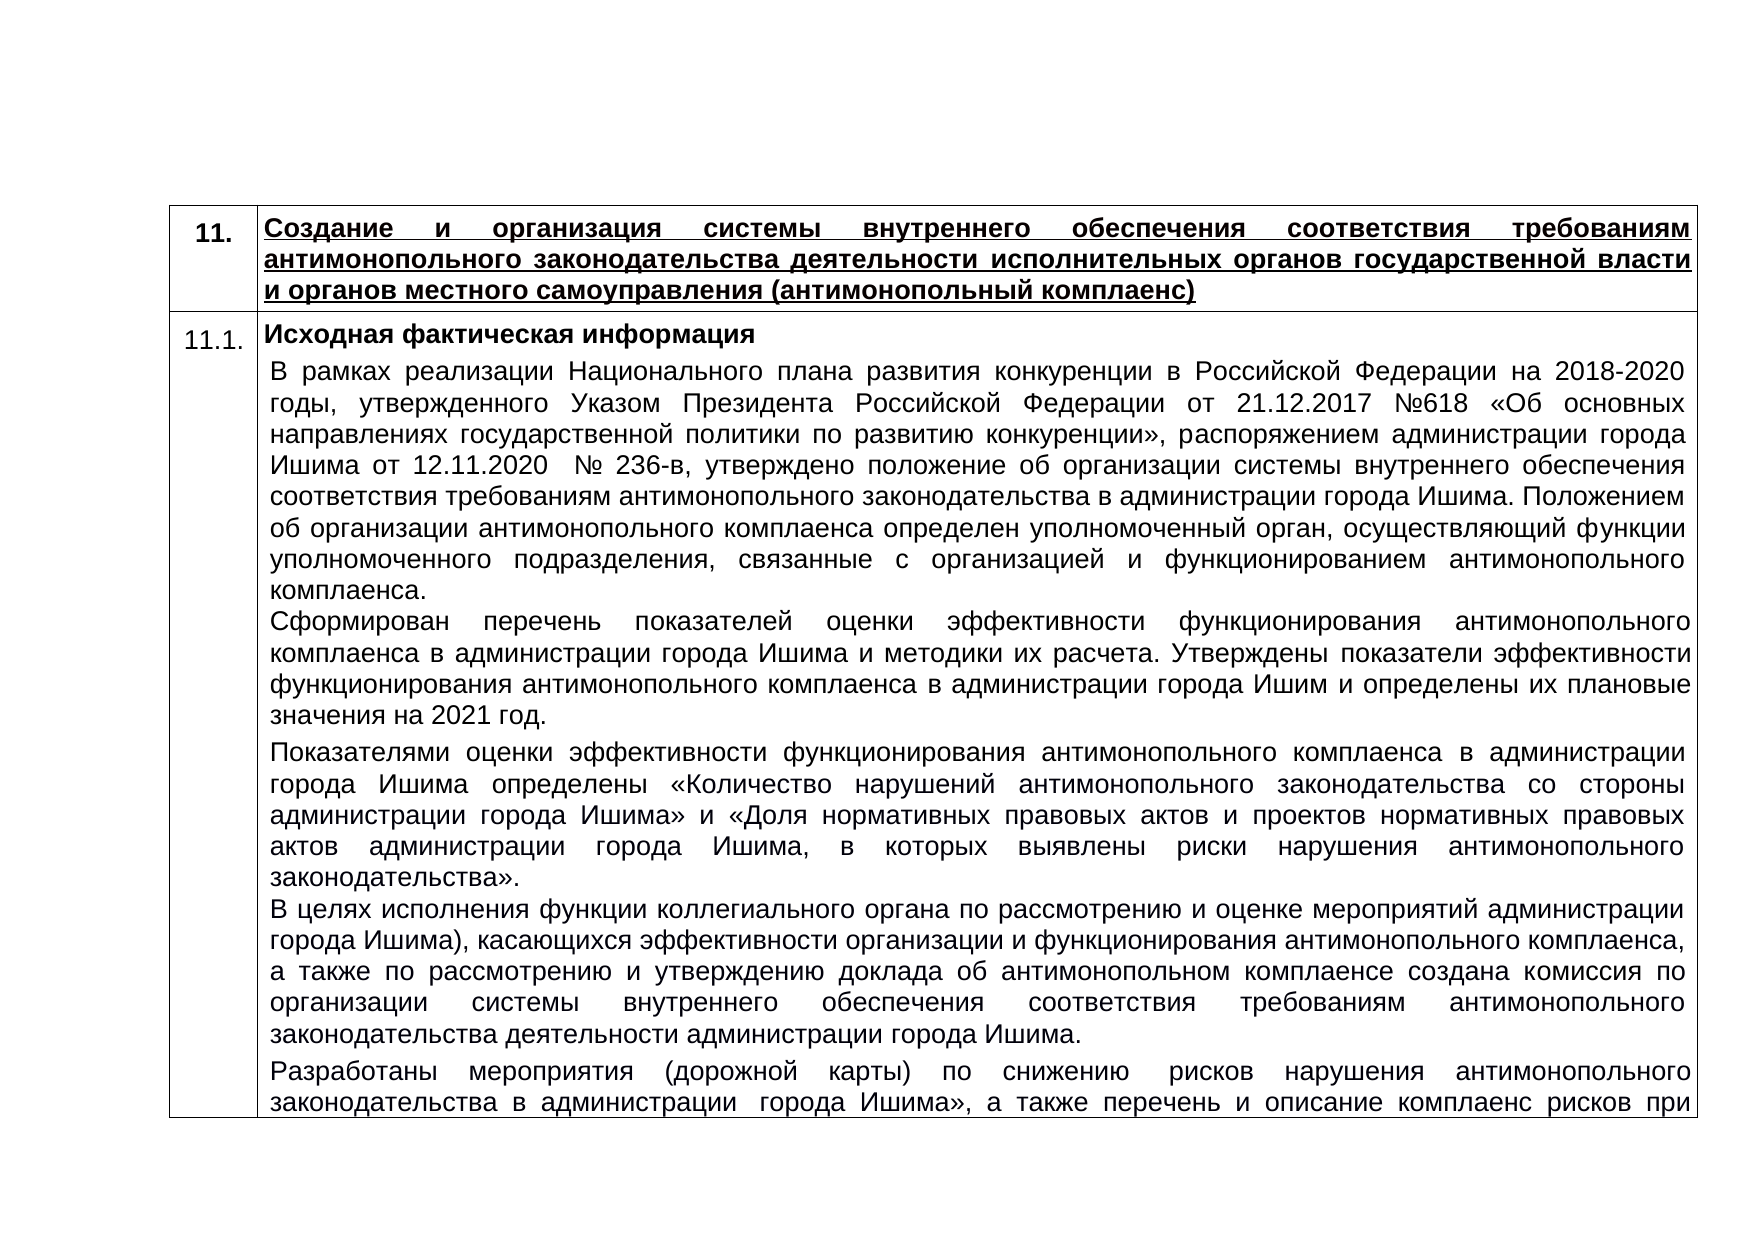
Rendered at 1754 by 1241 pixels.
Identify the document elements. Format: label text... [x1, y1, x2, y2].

table_cell Исходная фактическая информация В рамках реализации Национального плана развития конкуренции в Российской Федерации на 2018-2020 годы, утвержденного Указом Президента Российской Федерации от 21.12.2017 №618 «Об основных направлениях государственной политики по развитию конкуренции», распоряжением администрации города Ишима от 12.11.2020 № 236-в, утверждено положение об организации системы внутреннего обеспечения соответствия требованиям антимонопольного законодательства в администрации города Ишима. Положением об организации антимонопольного комплаенса определен уполномоченный орган, осуществляющий функции уполномоченного подразделения, связанные с организацией и функционированием антимонопольного комплаенса. Сформирован перечень показателей оценки эффективности функционирования антимонопольного комплаенса в администрации города Ишима и методики их расчета. Утверждены показатели эффективности функционирования антимонопольного комплаенса в администрации города Ишим и определены их плановые значения на 2021 год. Показателями оценки эффективности функционирования антимонопольного комплаенса в администрации города Ишима определены «Количество нарушений антимонопольного законодательства со стороны администрации города Ишима» и «Доля нормативных правовых актов и проектов нормативных правовых актов администрации города Ишима, в которых выявлены риски нарушения антимонопольного законодательства». В целях исполнения функции коллегиального органа по рассмотрению и оценке мероприятий администрации города Ишима), касающихся эффективности организации и функционирования антимонопольного комплаенса, а также по рассмотрению и утверждению доклада об антимонопольном комплаенсе создана комиссия по организации системы внутреннего обеспечения соответствия требованиям антимонопольного законодательства деятельности администрации города Ишима. Разработаны мероприятия (дорожной карты) по снижению рисков нарушения антимонопольного законодательства в администрации города Ишима», а также перечень и описание комплаенс рисков при [258, 312, 1697, 1117]
table_header 11. [170, 206, 257, 311]
table_cell 11.1. [170, 312, 257, 1117]
table_header Создание и организация системы внутреннего обеспечения соответствия требованиям антимонопольного законодательства деятельности исполнительных органов государственной власти и органов местного самоуправления (антимонопольный комплаенс) [258, 206, 1697, 311]
